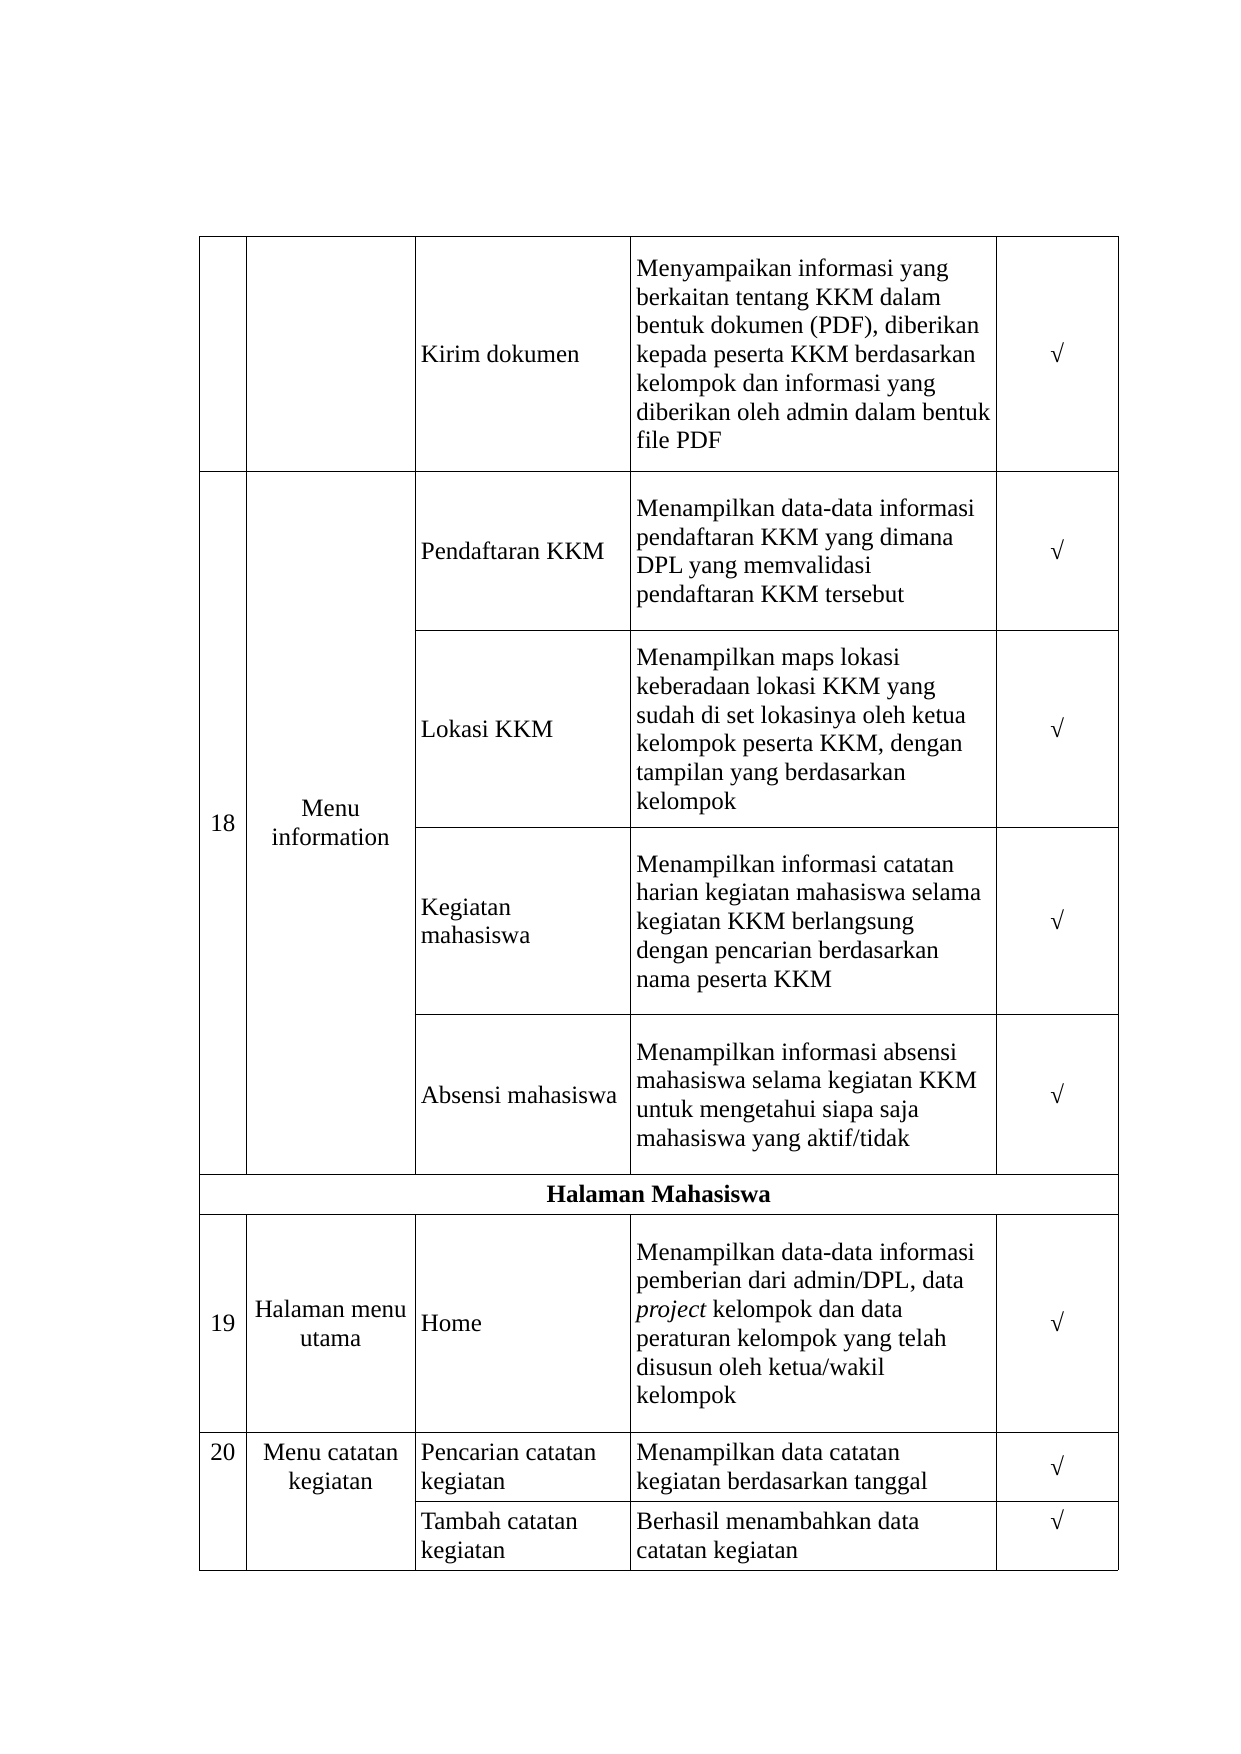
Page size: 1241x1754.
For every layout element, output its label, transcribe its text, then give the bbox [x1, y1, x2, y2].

table_cell Home [416, 1215, 630, 1432]
table_cell Pendaftaran KKM [416, 472, 630, 630]
table_cell Menampilkan data-data informasi pemberian dari admin/DPL, data project kelompok dan data peraturan kelompok yang telah disusun oleh ketua/wakil kelompok [631, 1215, 996, 1432]
table_cell Lokasi KKM [416, 631, 630, 827]
table_cell Menampilkan informasi catatan harian kegiatan mahasiswa selama kegiatan KKM berlangsung dengan pencarian berdasarkan nama peserta KKM [631, 828, 996, 1014]
table_cell √ [997, 828, 1118, 1014]
table_cell Menampilkan data catatan kegiatan berdasarkan tanggal [631, 1433, 996, 1501]
table_cell Halaman menu utama [247, 1215, 415, 1432]
table_cell [200, 237, 246, 471]
table_cell Kegiatan mahasiswa [416, 828, 630, 1014]
table_cell Menampilkan data-data informasi pendaftaran KKM yang dimana DPL yang memvalidasi pendaftaran KKM tersebut [631, 472, 996, 630]
table_cell 19 [200, 1215, 246, 1432]
table_cell Menampilkan informasi absensi mahasiswa selama kegiatan KKM untuk mengetahui siapa saja mahasiswa yang aktif/tidak [631, 1015, 996, 1174]
table_cell 20 [200, 1433, 246, 1570]
table_cell Menyampaikan informasi yang berkaitan tentang KKM dalam bentuk dokumen (PDF), diberikan kepada peserta KKM berdasarkan kelompok dan informasi yang diberikan oleh admin dalam bentuk file PDF [631, 237, 996, 471]
table_cell 18 [200, 472, 246, 1174]
table_cell Tambah catatan kegiatan [416, 1502, 630, 1570]
table_cell Pencarian catatan kegiatan [416, 1433, 630, 1501]
table_cell Absensi mahasiswa [416, 1015, 630, 1174]
table_cell Berhasil menambahkan data catatan kegiatan [631, 1502, 996, 1570]
table_cell Kirim dokumen [416, 237, 630, 471]
table_cell Halaman Mahasiswa [200, 1175, 1118, 1214]
table_cell Menampilkan maps lokasi keberadaan lokasi KKM yang sudah di set lokasinya oleh ketua kelompok peserta KKM, dengan tampilan yang berdasarkan kelompok [631, 631, 996, 827]
table_cell √ [997, 631, 1118, 827]
table_cell [247, 237, 415, 471]
table_cell √ [997, 1215, 1118, 1432]
table_cell √ [997, 472, 1118, 630]
table_cell Menu catatan kegiatan [247, 1433, 415, 1570]
table_cell √ [997, 237, 1118, 471]
table_cell √ [997, 1433, 1118, 1501]
table_cell √ [997, 1502, 1118, 1570]
table_cell √ [997, 1015, 1118, 1174]
table_cell Menu information [247, 472, 415, 1174]
